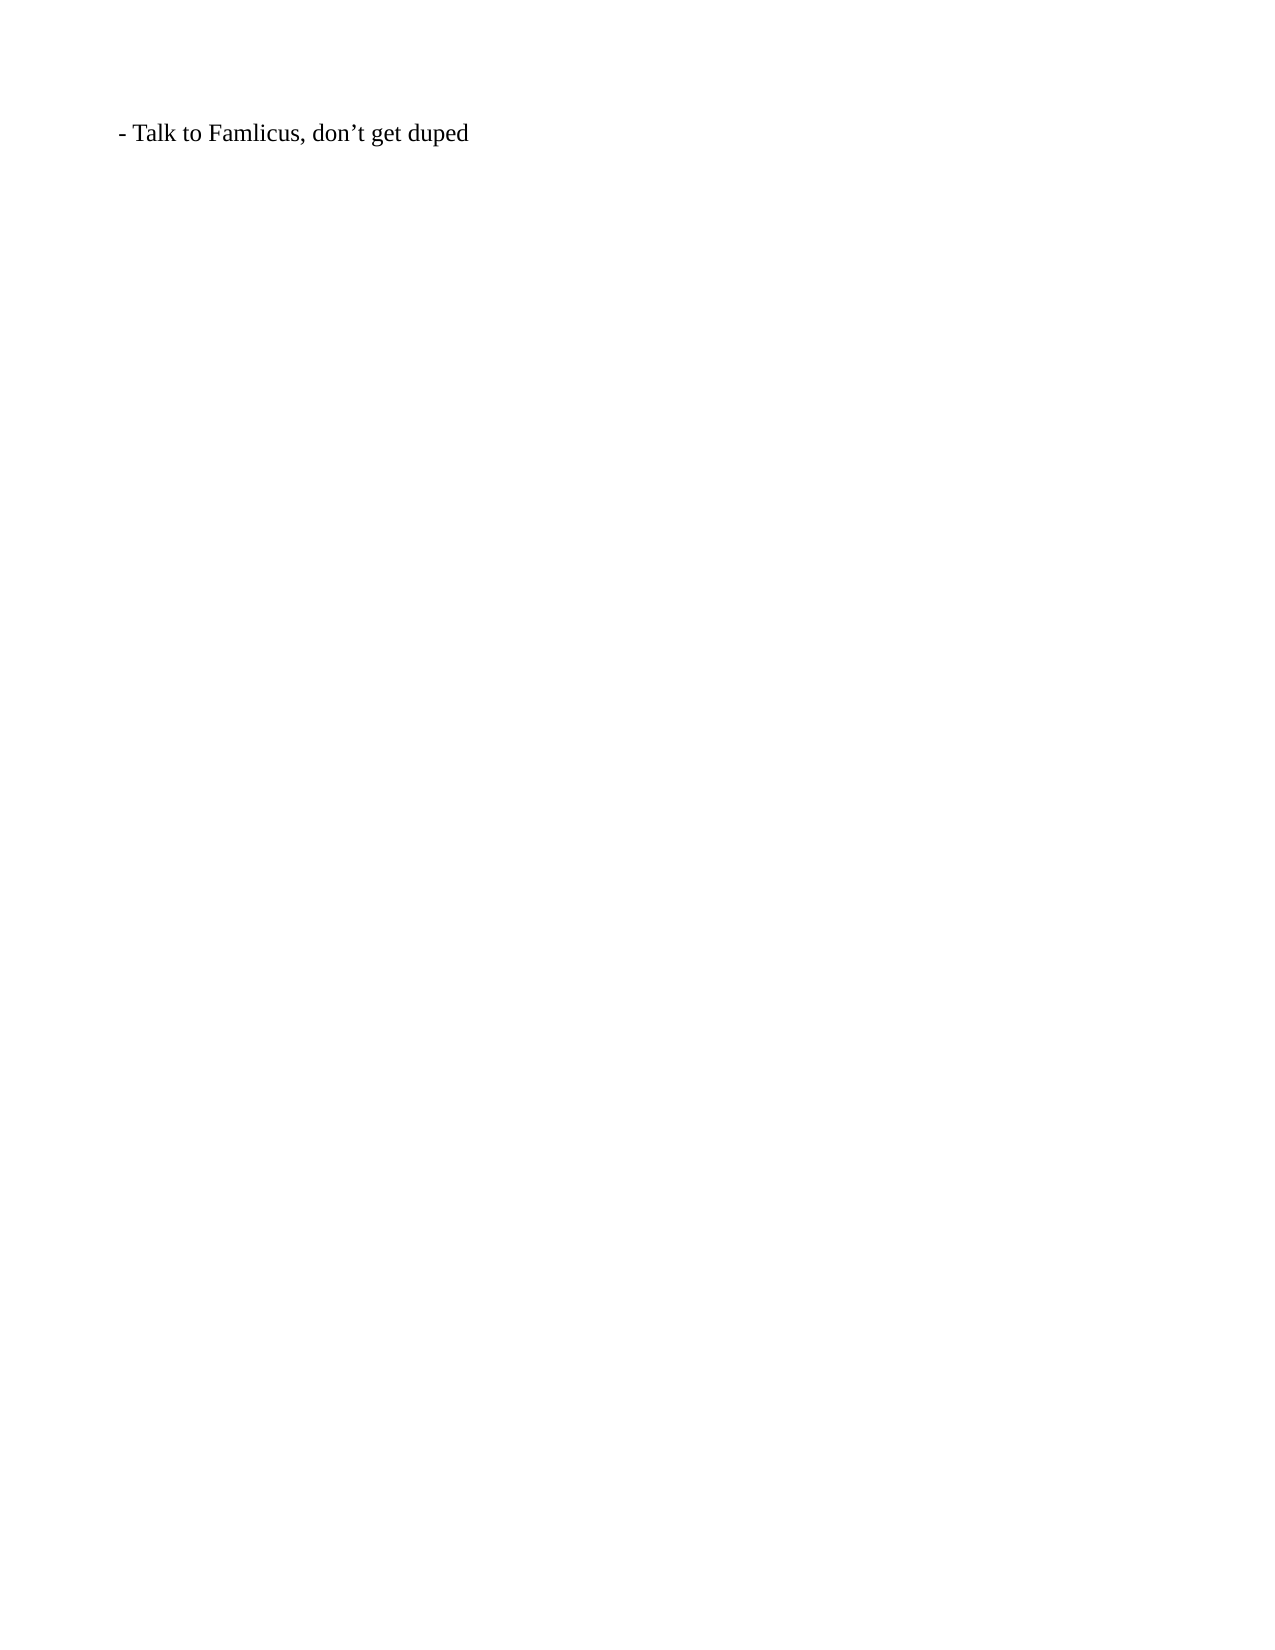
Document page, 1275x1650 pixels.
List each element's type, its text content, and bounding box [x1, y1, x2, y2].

text - Talk to Famlicus, don’t get duped [118, 118, 1157, 147]
